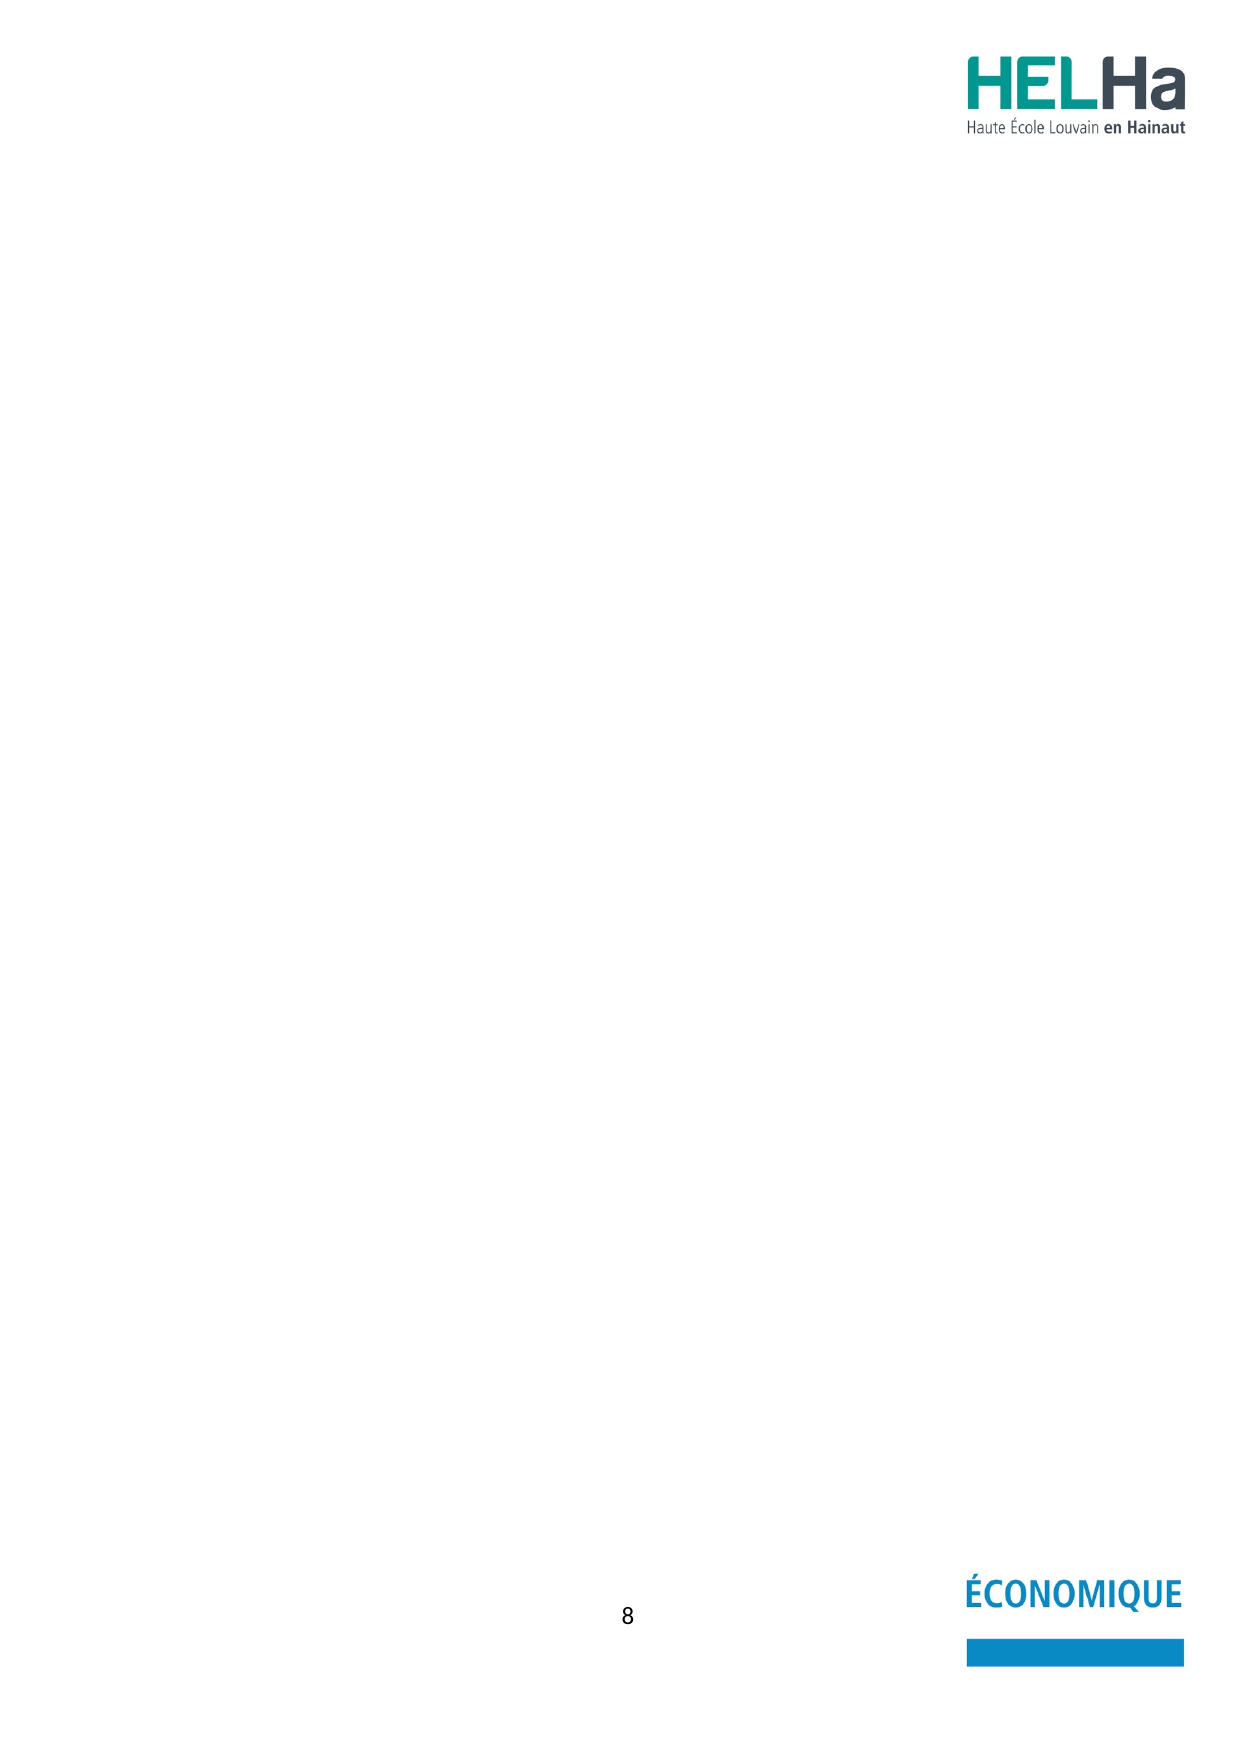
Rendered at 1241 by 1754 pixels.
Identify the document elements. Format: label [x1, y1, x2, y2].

picture [946, 37, 1203, 153]
picture [945, 1570, 1203, 1686]
